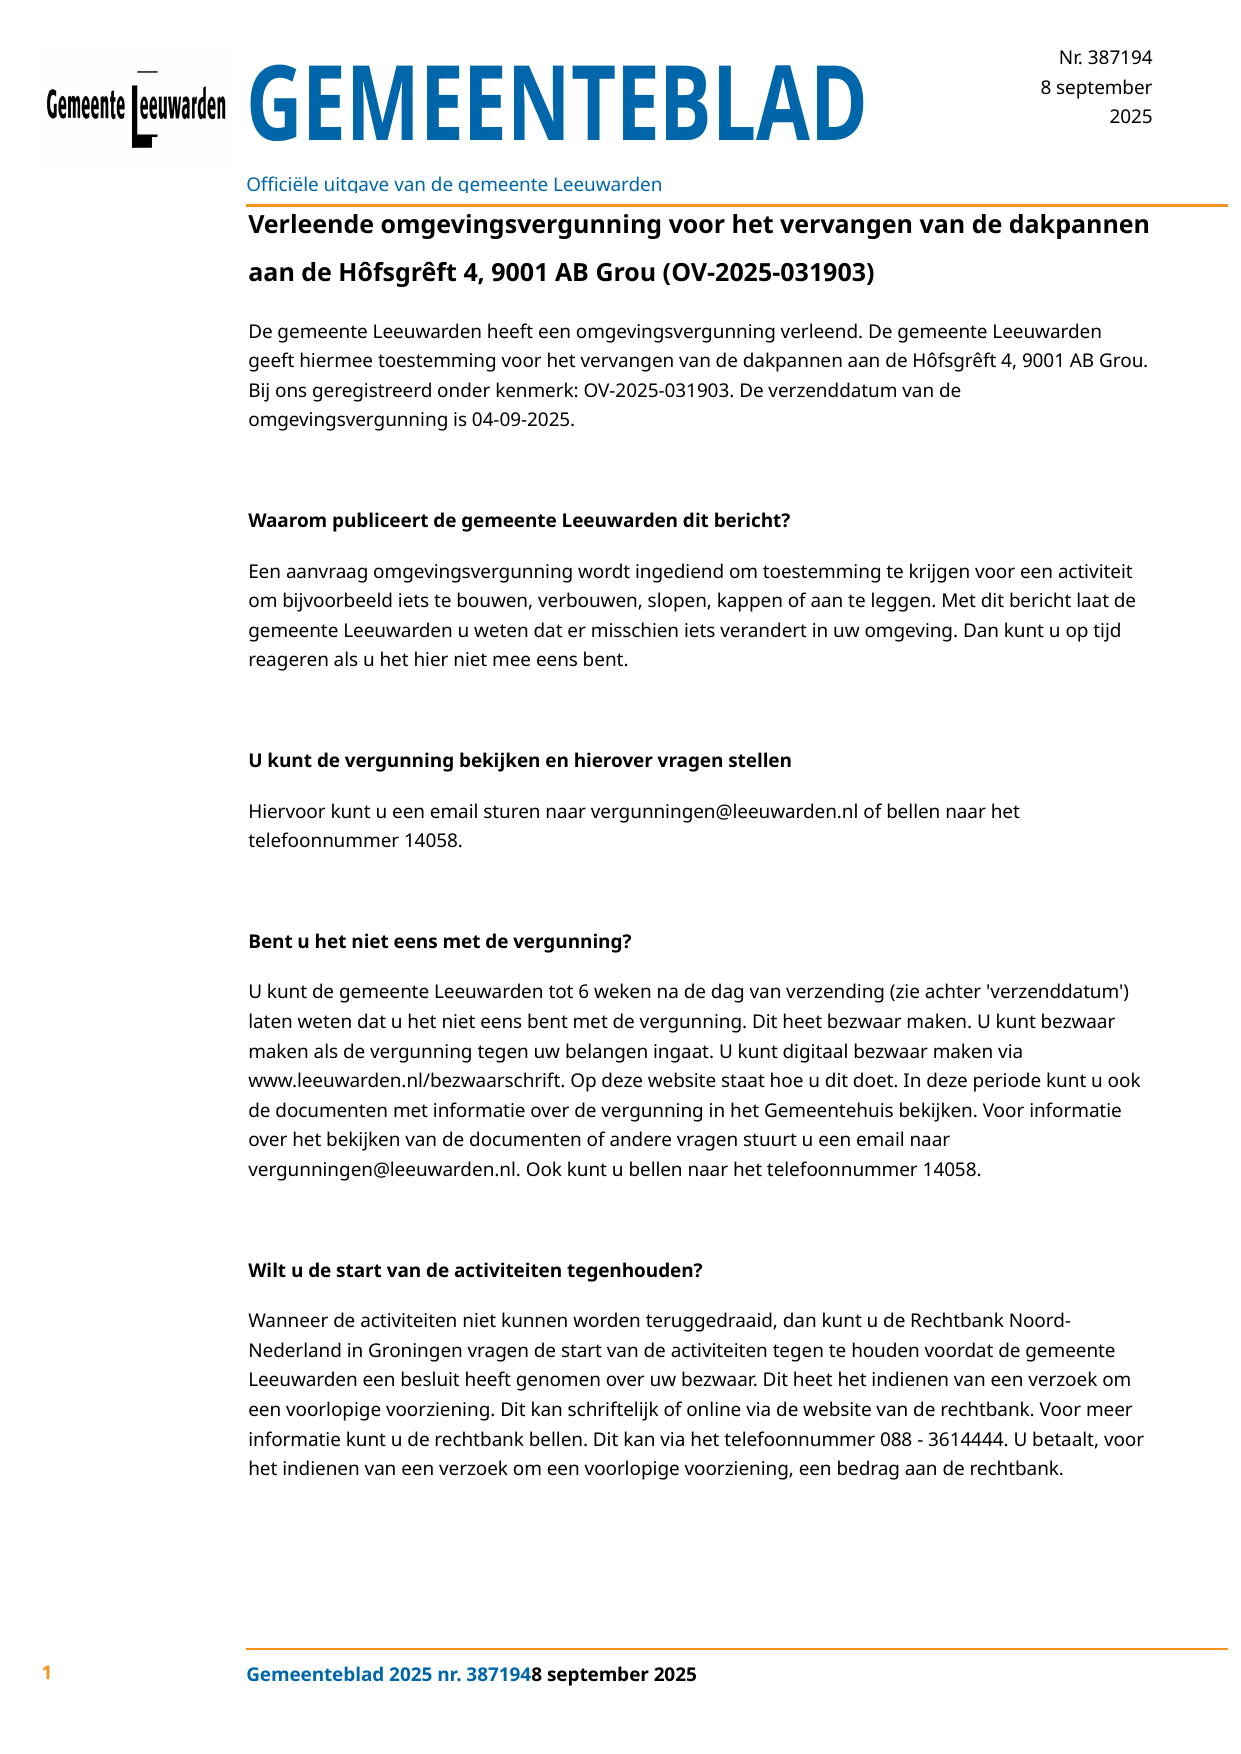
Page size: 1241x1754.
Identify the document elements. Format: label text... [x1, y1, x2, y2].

picture [41, 47, 231, 172]
text Verleende omgevingsvergunning voor het vervangen van de dakpannen aan de Hôfsgrêft 4, 9001 AB Grou (OV-2025-031903) [248, 207, 1152, 288]
text Waarom publiceert de gemeente Leeuwarden dit bericht? [248, 507, 1152, 533]
text U kunt de vergunning bekijken en hierover vragen stellen [248, 747, 1152, 773]
text Wilt u de start van de activiteiten tegenhouden? [248, 1257, 1152, 1283]
text Een aanvraag omgevingsvergunning wordt ingediend om toestemming te krijgen voor een activiteit om bijvoorbeeld iets te bouwen, verbouwen, slopen, kappen of aan te leggen. Met dit bericht laat de gemeente Leeuwarden u weten dat er misschien iets verandert in uw omgeving. Dan kunt u op tijd reageren als u het hier niet mee eens bent. [248, 558, 1152, 672]
text Hiervoor kunt u een email sturen naar vergunningen@leeuwarden.nl of bellen naar het telefoonnummer 14058. [248, 798, 1152, 853]
text Wanneer de activiteiten niet kunnen worden teruggedraaid, dan kunt u de Rechtbank Noord-Nederland in Groningen vragen de start van de activiteiten tegen te houden voordat de gemeente Leeuwarden een besluit heeft genomen over uw bezwaar. Dit heet het indienen van een verzoek om een voorlopige voorziening. Dit kan schriftelijk of online via de website van de rechtbank. Voor meer informatie kunt u de rechtbank bellen. Dit kan via het telefoonnummer 088 - 3614444. U betaalt, voor het indienen van een verzoek om een voorlopige voorziening, een bedrag aan de rechtbank. [248, 1307, 1152, 1481]
text De gemeente Leeuwarden heeft een omgevingsvergunning verleend. De gemeente Leeuwarden geeft hiermee toestemming voor het vervangen van de dakpannen aan de Hôfsgrêft 4, 9001 AB Grou. Bij ons geregistreerd onder kenmerk: OV-2025-031903. De verzenddatum van de omgevingsvergunning is 04-09-2025. [248, 318, 1152, 432]
text Bent u het niet eens met de vergunning? [248, 928, 1152, 954]
text U kunt de gemeente Leeuwarden tot 6 weken na de dag van verzending (zie achter 'verzenddatum') laten weten dat u het niet eens bent met de vergunning. Dit heet bezwaar maken. U kunt bezwaar maken als de vergunning tegen uw belangen ingaat. U kunt digitaal bezwaar maken via www.leeuwarden.nl/bezwaarschrift. Op deze website staat hoe u dit doet. In deze periode kunt u ook de documenten met informatie over de vergunning in het Gemeentehuis bekijken. Voor informatie over het bekijken van de documenten of andere vragen stuurt u een email naar vergunningen@leeuwarden.nl. Ook kunt u bellen naar het telefoonnummer 14058. [248, 979, 1152, 1182]
